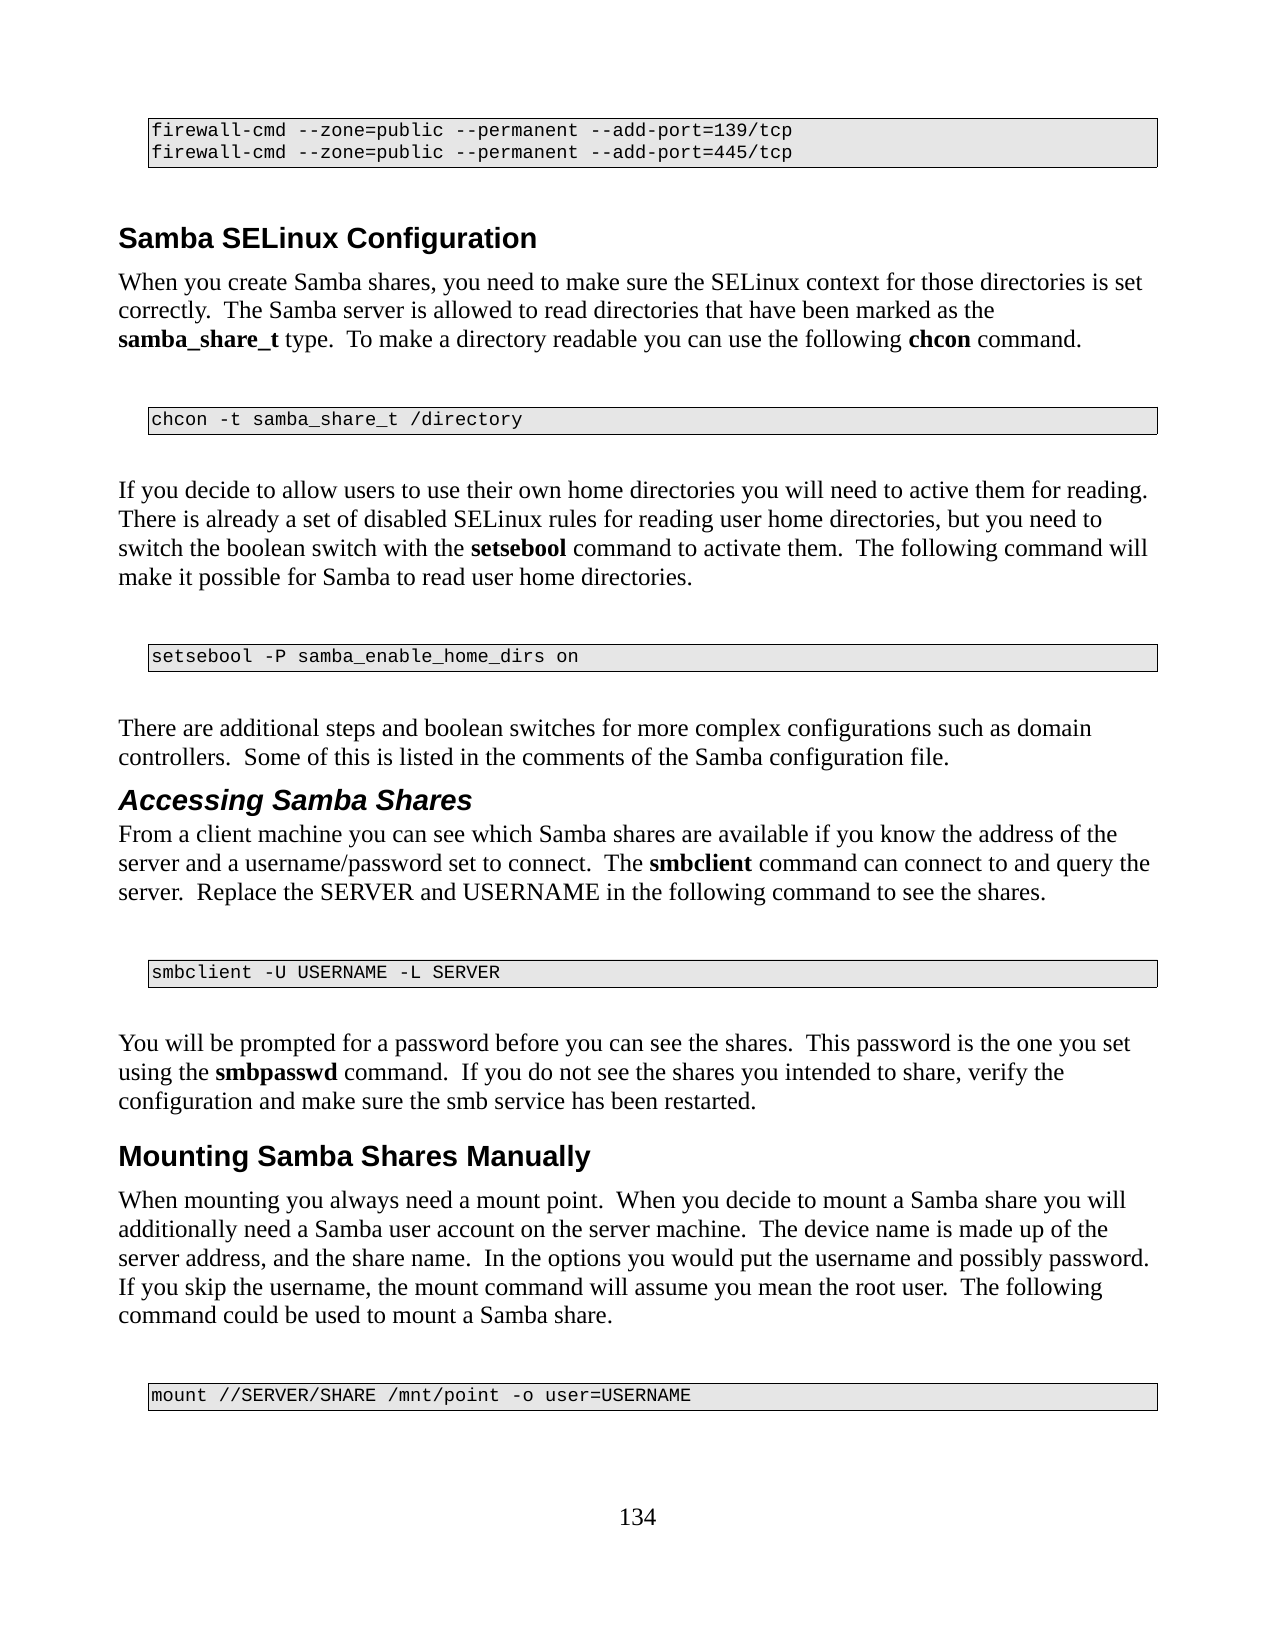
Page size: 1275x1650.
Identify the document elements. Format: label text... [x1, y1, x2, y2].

text mount //SERVER/SHARE /mnt/point -o user=USERNAME [149, 1384, 1157, 1410]
text There are additional steps and boolean switches for more complex configurations such as domain controllers. Some of this is listed in the comments of the Samba configuration file. [118, 713, 1157, 770]
text chcon -t samba_share_t /directory [149, 408, 1157, 434]
text firewall-cmd --zone=public --permanent --add-port=139/tcp [149, 119, 1157, 139]
subtitle Accessing Samba Shares [118, 783, 1157, 816]
text smbclient -U USERNAME -L SERVER [149, 961, 1157, 987]
subtitle Samba SELinux Configuration [118, 221, 1157, 254]
text From a client machine you can see which Samba shares are available if you know the address of the server and a username/password set to connect. The smbclient command can connect to and query the server. Replace the SERVER and USERNAME in the following command to see the shares. [118, 819, 1157, 906]
text When mounting you always need a mount point. When you decide to mount a Samba share you will additionally need a Samba user account on the server machine. The device name is made up of the server address, and the share name. In the options you would put the username and possibly password. If you skip the username, the mount command will assume you mean the root user. The following command could be used to mount a Samba share. [118, 1186, 1157, 1329]
text When you create Samba shares, you need to make sure the SELinux context for those directories is set correctly. The Samba server is allowed to read directories that have been marked as the samba_share_t type. To make a directory readable you can use the following chcon command. [118, 267, 1157, 353]
text You will be prompted for a password before you can see the shares. This password is the one you set using the smbpasswd command. If you do not see the shares you intended to share, verify the configuration and make sure the smb service has been restarted. [118, 1028, 1157, 1114]
subtitle Mounting Samba Shares Manually [118, 1139, 1157, 1173]
text setsebool -P samba_enable_home_dirs on [149, 645, 1157, 671]
text If you decide to allow users to use their own home directories you will need to active them for reading. There is already a set of disabled SELinux rules for reading user home directories, but you need to switch the boolean switch with the setsebool command to activate them. The following command will make it possible for Samba to read user home directories. [118, 475, 1157, 590]
text firewall-cmd --zone=public --permanent --add-port=445/tcp [149, 139, 1157, 167]
